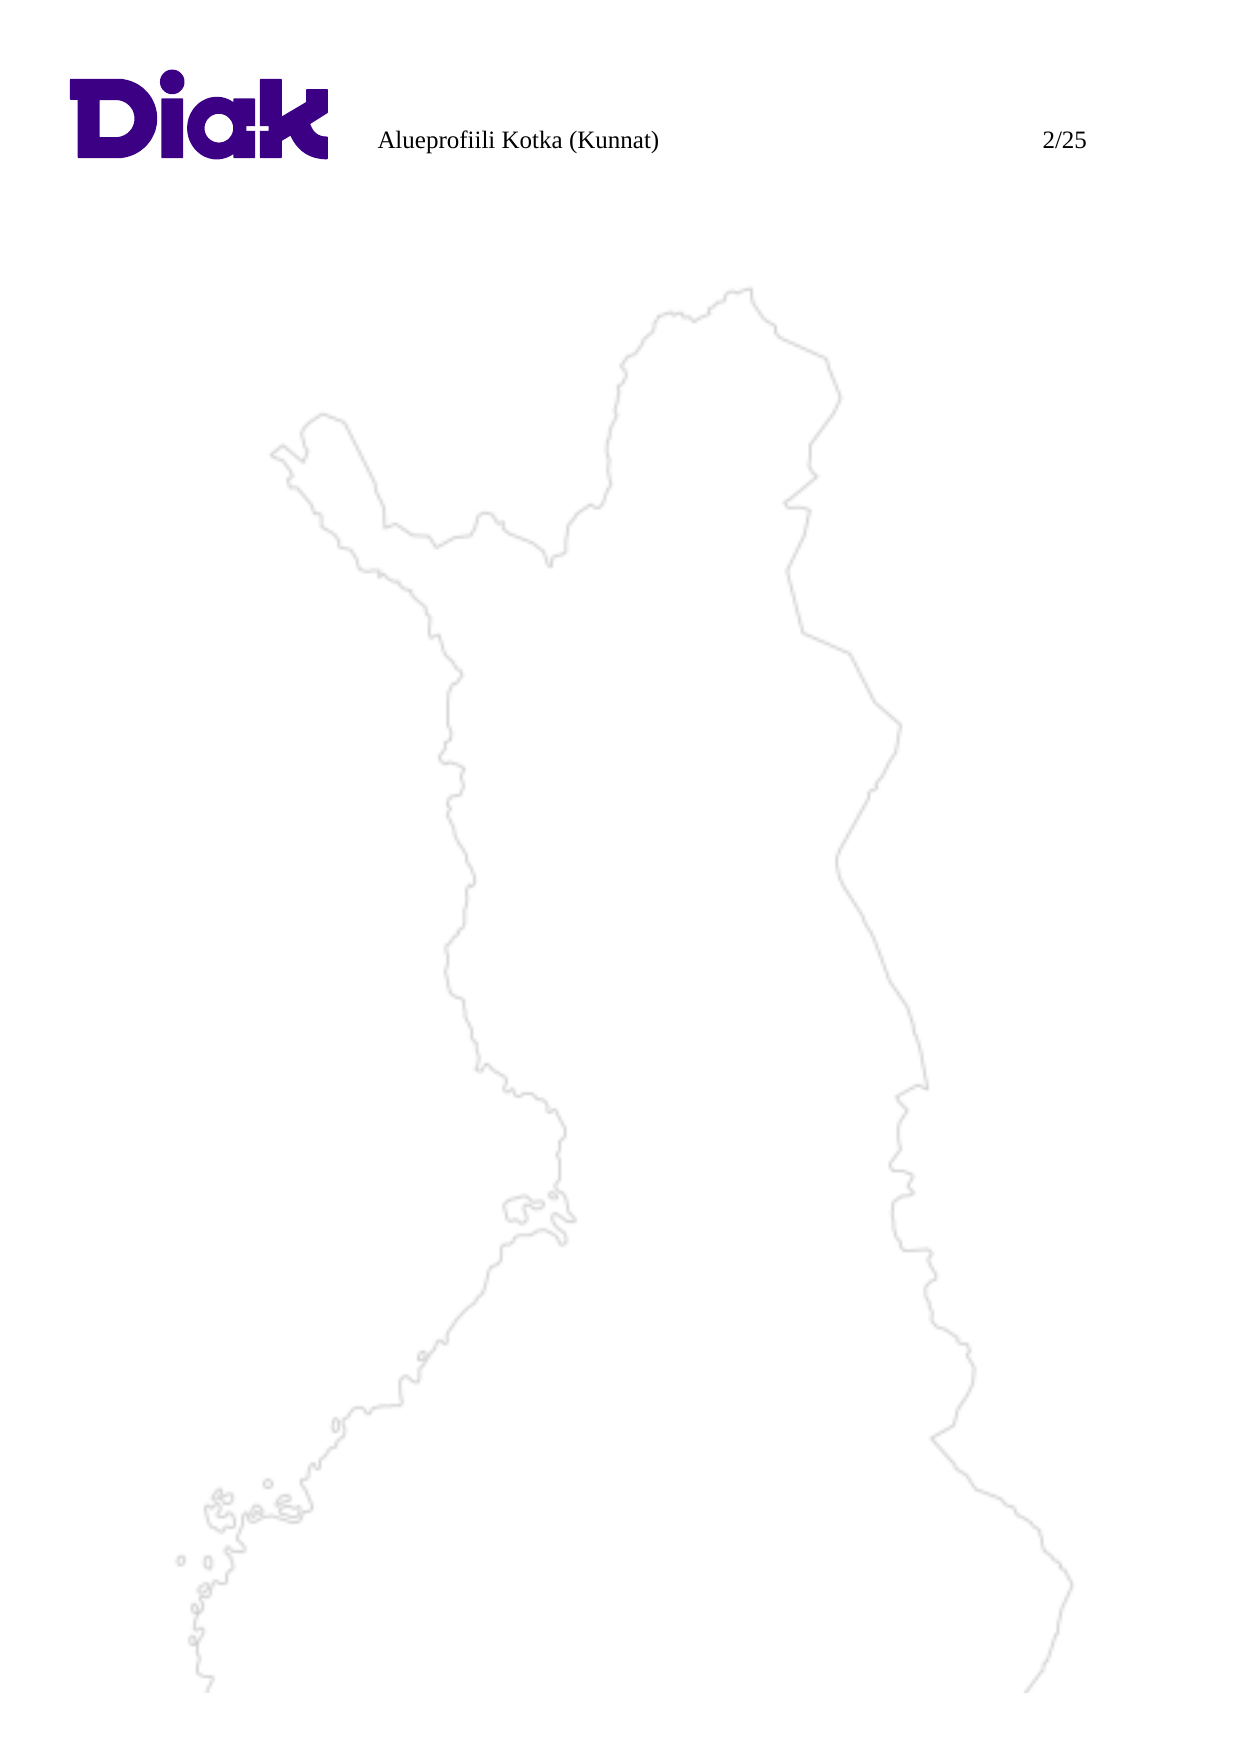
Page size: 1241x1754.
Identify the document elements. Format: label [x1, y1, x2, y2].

picture [61, 196, 1179, 1693]
